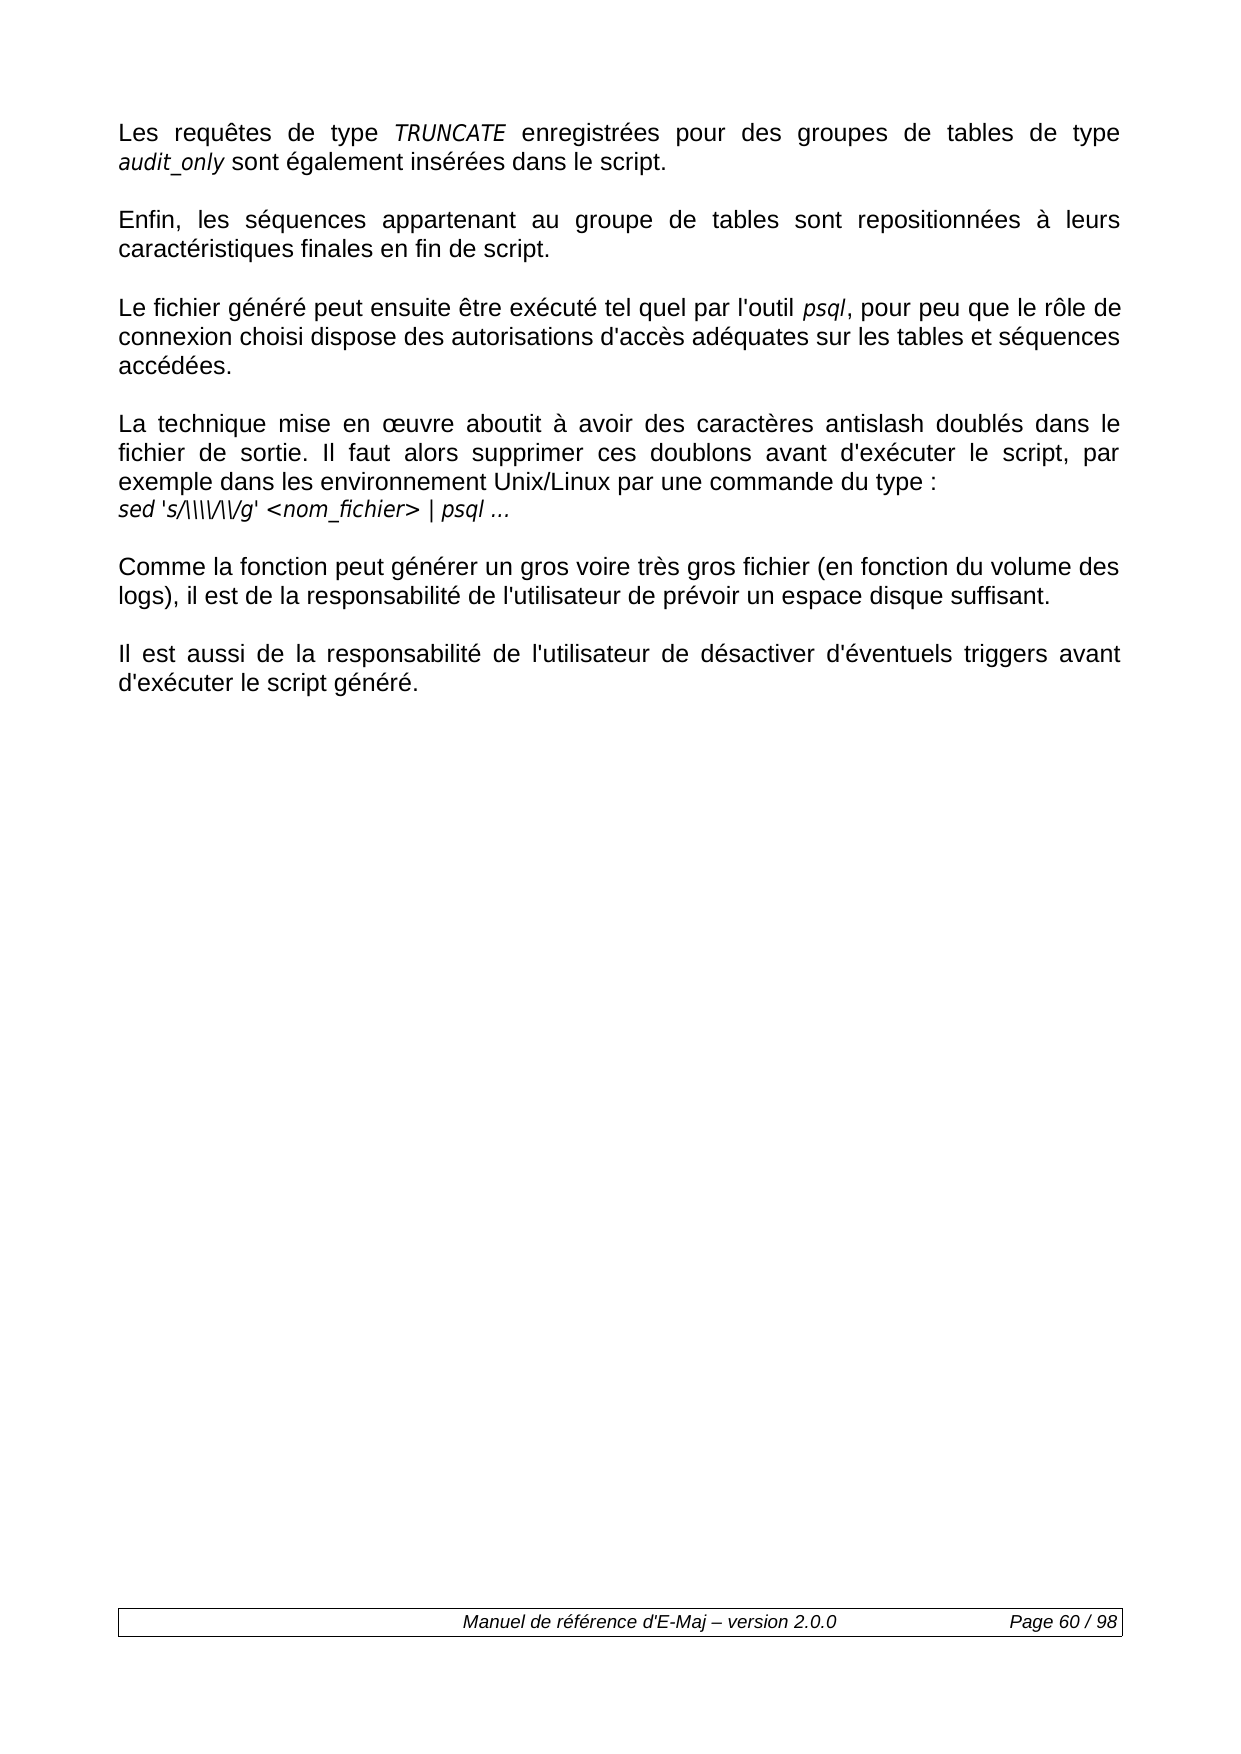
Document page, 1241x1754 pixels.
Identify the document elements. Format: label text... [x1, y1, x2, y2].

text Les requêtes de type TRUNCATE enregistrées pour des groupes de tables de type audit_only sont également insérées dans le script. [118, 118, 1122, 176]
text sed 's/\\\\/\\/g' <nom_fichier> | psql ... [118, 496, 1122, 523]
text Enfin, les séquences appartenant au groupe de tables sont repositionnées à leurs caractéristiques finales en fin de script. [118, 205, 1122, 263]
text Le fichier généré peut ensuite être exécuté tel quel par l'outil psql, pour peu que le rôle de connexion choisi dispose des autorisations d'accès adéquates sur les tables et séquences accédées. [118, 292, 1122, 380]
text Il est aussi de la responsabilité de l'utilisateur de désactiver d'éventuels triggers avant d'exécuter le script généré. [118, 639, 1122, 697]
text La technique mise en œuvre aboutit à avoir des caractères antislash doublés dans le fichier de sortie. Il faut alors supprimer ces doublons avant d'exécuter le script, par exemple dans les environnement Unix/Linux par une commande du type : [118, 409, 1122, 496]
text Comme la fonction peut générer un gros voire très gros fichier (en fonction du volume des logs), il est de la responsabilité de l'utilisateur de prévoir un espace disque suffisant. [118, 552, 1122, 610]
